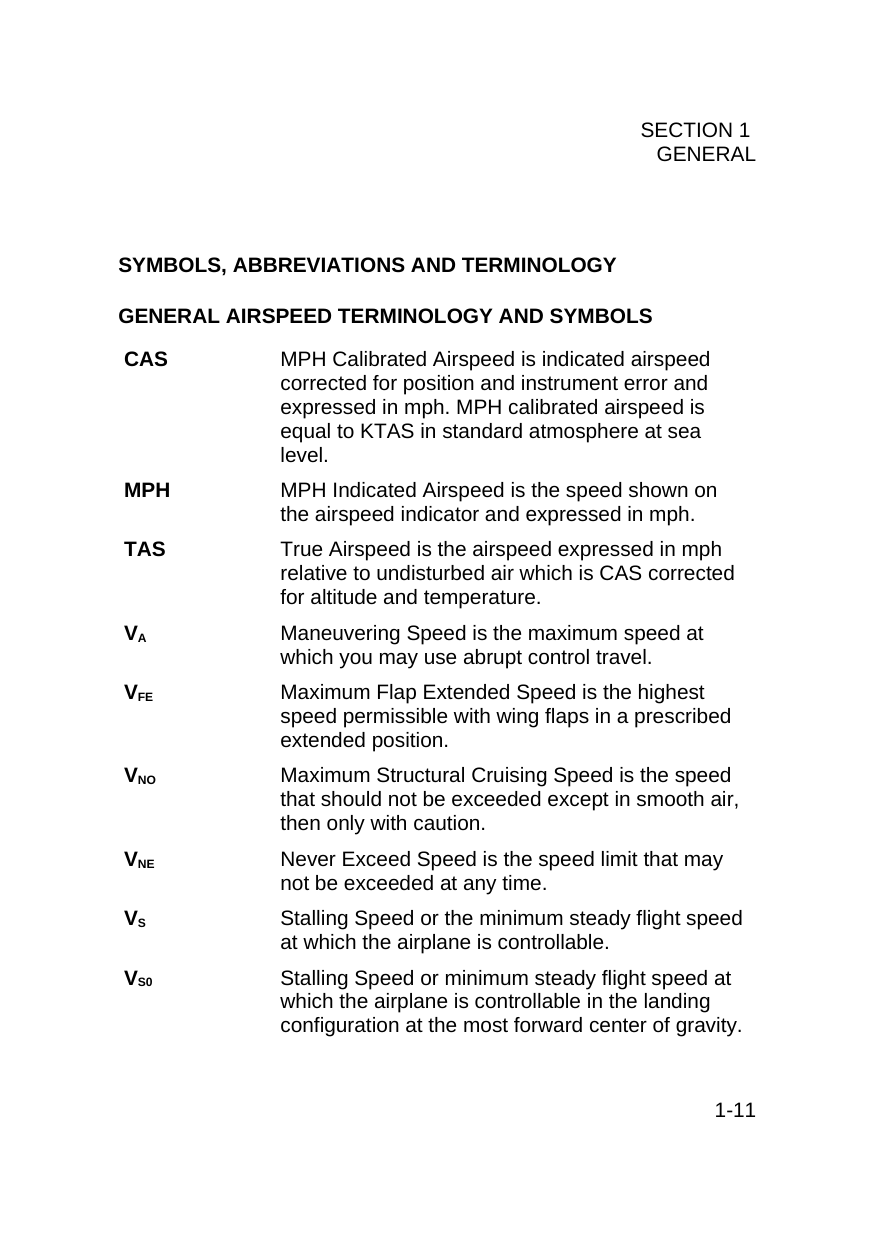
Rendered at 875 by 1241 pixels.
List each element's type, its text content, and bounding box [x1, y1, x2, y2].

table_cell Maneuvering Speed is the maximum speed at which you may use abrupt control travel. [274, 615, 756, 674]
table_cell Never Exceed Speed is the speed limit that may not be exceeded at any time. [274, 841, 756, 900]
subtitle GENERAL AIRSPEED TERMINOLOGY AND SYMBOLS [118, 304, 756, 328]
table_cell VS [118, 900, 274, 959]
table_header MPH Calibrated Airspeed is indicated airspeed corrected for position and instrument error and expressed in mph. MPH calibrated airspeed is equal to KTAS in standard atmosphere at sea level. [274, 341, 756, 472]
table_cell Maximum Structural Cruising Speed is the speed that should not be exceeded except in smooth air, then only with caution. [274, 758, 756, 841]
table_cell VNO [118, 758, 274, 841]
table_cell VA [118, 615, 274, 674]
table_cell Stalling Speed or the minimum steady flight speed at which the airplane is controllable. [274, 900, 756, 959]
table_cell True Airspeed is the airspeed expressed in mph relative to undisturbed air which is CAS corrected for altitude and temperature. [274, 531, 756, 615]
table_cell MPH Indicated Airspeed is the speed shown on the airspeed indicator and expressed in mph. [274, 472, 756, 531]
table_cell MPH [118, 472, 274, 531]
table_cell Maximum Flap Extended Speed is the highest speed permissible with wing flaps in a prescribed extended position. [274, 674, 756, 757]
table_cell VFE [118, 674, 274, 757]
table_header CAS [118, 341, 274, 472]
table_cell TAS [118, 531, 274, 615]
table_cell VS0 [118, 960, 274, 1043]
table_cell Stalling Speed or minimum steady flight speed at which the airplane is controllable in the landing configuration at the most forward center of gravity. [274, 960, 756, 1043]
table_cell VNE [118, 841, 274, 900]
subtitle SYMBOLS, ABBREVIATIONS AND TERMINOLOGY [118, 253, 756, 277]
